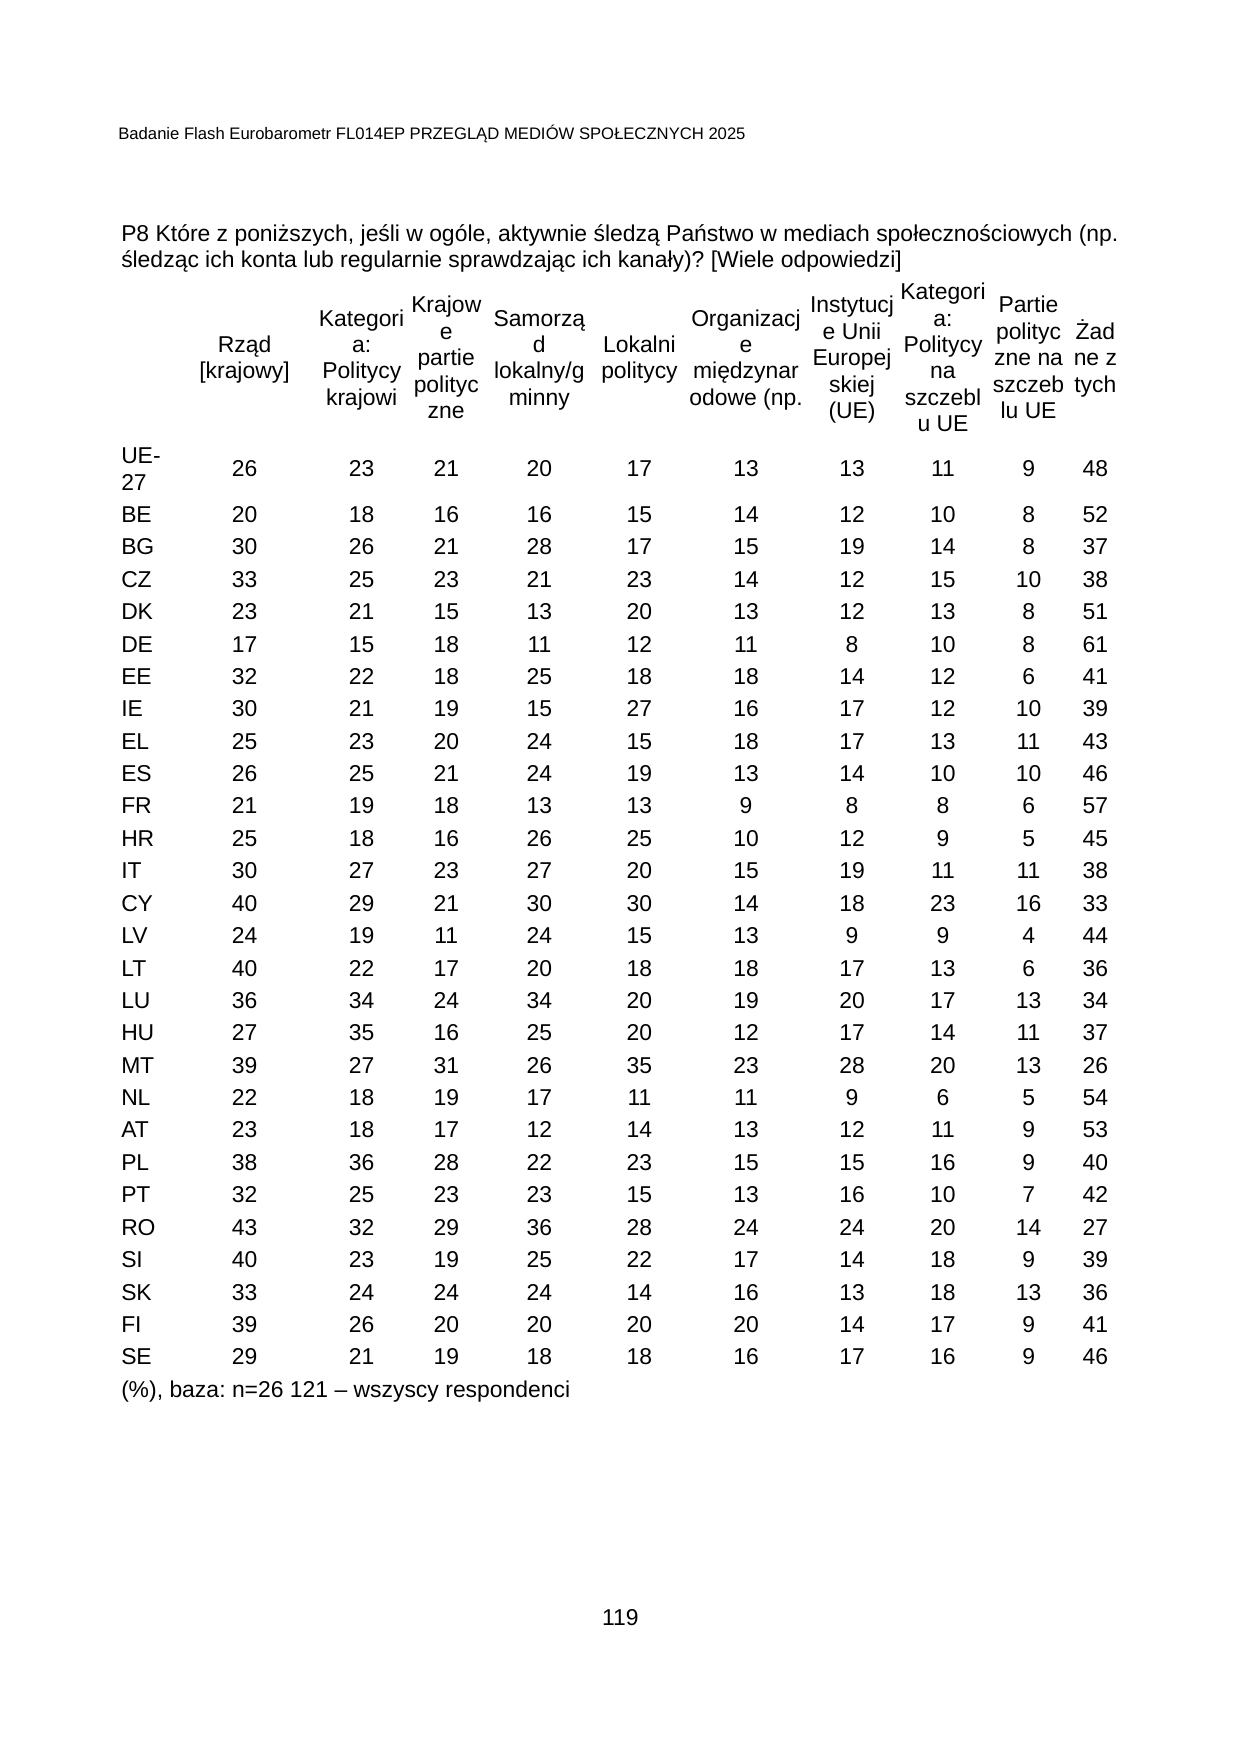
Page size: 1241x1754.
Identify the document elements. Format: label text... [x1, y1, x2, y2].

table_cell 22 [173, 1081, 316, 1113]
table_cell 10 [989, 563, 1068, 595]
table_cell 9 [989, 1114, 1068, 1146]
table_cell 23 [173, 595, 316, 627]
table_cell 13 [685, 1178, 807, 1211]
table_cell (%), baza: n=26 121 – wszyscy respondenci [118, 1373, 1122, 1405]
table_cell 16 [897, 1340, 988, 1373]
table_cell 10 [897, 498, 988, 530]
table_cell 18 [897, 1243, 988, 1275]
table_cell 42 [1068, 1178, 1122, 1211]
table_cell 9 [807, 1081, 897, 1113]
table_cell 20 [173, 498, 316, 530]
table_cell 8 [897, 790, 988, 822]
table_cell UE-27 [118, 439, 173, 498]
table_cell 12 [807, 595, 897, 627]
table_cell 61 [1068, 628, 1122, 660]
table_cell 32 [173, 1178, 316, 1211]
table_cell SK [118, 1275, 173, 1308]
table_cell 12 [897, 660, 988, 692]
table_cell 23 [316, 725, 407, 757]
table_cell 11 [897, 439, 988, 498]
table_cell 20 [485, 1308, 593, 1340]
table_cell 18 [485, 1340, 593, 1373]
table_cell 6 [989, 951, 1068, 984]
table_cell BE [118, 498, 173, 530]
table_cell 20 [485, 439, 593, 498]
table_cell 11 [407, 919, 485, 951]
table_cell 10 [989, 692, 1068, 725]
table_cell 17 [807, 1340, 897, 1373]
table_cell 46 [1068, 757, 1122, 789]
table_cell 24 [407, 984, 485, 1016]
table_cell 28 [407, 1146, 485, 1178]
table_cell 6 [989, 790, 1068, 822]
table_cell Lokalni politycy [594, 275, 685, 439]
table_cell 16 [407, 498, 485, 530]
table_cell 26 [485, 1049, 593, 1081]
table_cell 27 [316, 854, 407, 887]
table_cell 9 [989, 1243, 1068, 1275]
table_cell Organizacje międzynarodowe (np. [685, 275, 807, 439]
table_cell 22 [485, 1146, 593, 1178]
table_cell 38 [1068, 563, 1122, 595]
table_cell 22 [316, 660, 407, 692]
table_cell 46 [1068, 1340, 1122, 1373]
table_cell 14 [897, 530, 988, 563]
table_cell 25 [173, 725, 316, 757]
table_cell 15 [316, 628, 407, 660]
table_cell 19 [807, 530, 897, 563]
table_cell 29 [407, 1211, 485, 1243]
table_cell [118, 275, 173, 439]
table_cell 18 [594, 660, 685, 692]
table_cell 25 [485, 1016, 593, 1049]
table_cell 18 [685, 725, 807, 757]
table_cell 26 [316, 530, 407, 563]
table_cell 15 [897, 563, 988, 595]
table_cell 13 [897, 595, 988, 627]
table_cell 12 [594, 628, 685, 660]
table_cell 16 [485, 498, 593, 530]
table_cell 22 [316, 951, 407, 984]
table_cell 17 [807, 1016, 897, 1049]
table_cell 21 [485, 563, 593, 595]
table_cell 8 [807, 628, 897, 660]
table_cell 20 [407, 1308, 485, 1340]
table_cell 15 [594, 725, 685, 757]
table_cell 11 [989, 1016, 1068, 1049]
table_cell EL [118, 725, 173, 757]
table_cell 48 [1068, 439, 1122, 498]
table_cell 21 [407, 439, 485, 498]
table_cell 11 [989, 725, 1068, 757]
table_cell 20 [897, 1211, 988, 1243]
table_cell 9 [807, 919, 897, 951]
table_cell 11 [897, 1114, 988, 1146]
table_cell 15 [594, 498, 685, 530]
table_cell 33 [173, 1275, 316, 1308]
table_cell 24 [485, 919, 593, 951]
table_cell 11 [685, 628, 807, 660]
table_cell 24 [316, 1275, 407, 1308]
table_cell 39 [173, 1308, 316, 1340]
table_cell 4 [989, 919, 1068, 951]
table_cell EE [118, 660, 173, 692]
table_cell 20 [897, 1049, 988, 1081]
table_cell 17 [685, 1243, 807, 1275]
table_cell 14 [685, 887, 807, 919]
table_cell Kategoria: Politycy krajowi [316, 275, 407, 439]
table_cell 18 [594, 1340, 685, 1373]
table_cell 17 [807, 951, 897, 984]
table_cell 36 [485, 1211, 593, 1243]
table_cell 25 [485, 1243, 593, 1275]
table_cell 18 [316, 1081, 407, 1113]
table_cell 30 [485, 887, 593, 919]
table_cell 28 [485, 530, 593, 563]
table_cell 53 [1068, 1114, 1122, 1146]
table_cell 28 [594, 1211, 685, 1243]
table_cell 23 [407, 854, 485, 887]
table_cell 9 [989, 1146, 1068, 1178]
table_cell 15 [685, 1146, 807, 1178]
table_cell 24 [485, 757, 593, 789]
table_cell 15 [407, 595, 485, 627]
table_cell 20 [807, 984, 897, 1016]
table_cell 26 [173, 439, 316, 498]
table_cell 30 [173, 692, 316, 725]
table_cell 13 [897, 725, 988, 757]
table_cell 24 [407, 1275, 485, 1308]
table_cell 40 [173, 1243, 316, 1275]
table_cell FI [118, 1308, 173, 1340]
table_cell 10 [989, 757, 1068, 789]
table_cell 23 [594, 1146, 685, 1178]
table_cell 52 [1068, 498, 1122, 530]
table_cell 41 [1068, 1308, 1122, 1340]
table_cell 12 [807, 563, 897, 595]
table_cell 13 [685, 757, 807, 789]
table_cell 8 [989, 530, 1068, 563]
table_cell 16 [807, 1178, 897, 1211]
table_cell 15 [807, 1146, 897, 1178]
table_header P8 Które z poniższych, jeśli w ogóle, aktywnie śledzą Państwo w mediach społecznościowych (np. śledząc ich konta lub regularnie sprawdzając ich kanały)? [Wiele odpowiedzi] [118, 217, 1122, 275]
table_cell 6 [989, 660, 1068, 692]
table_cell 16 [897, 1146, 988, 1178]
table_cell 19 [407, 1243, 485, 1275]
table_cell 8 [989, 595, 1068, 627]
table_cell 13 [485, 595, 593, 627]
table_cell 23 [173, 1114, 316, 1146]
table_cell 17 [807, 692, 897, 725]
table_cell 25 [594, 822, 685, 854]
table_cell IE [118, 692, 173, 725]
table_cell 9 [989, 1340, 1068, 1373]
table_cell 18 [316, 1114, 407, 1146]
table_cell Instytucje Unii Europejskiej (UE) [807, 275, 897, 439]
table_cell 18 [685, 951, 807, 984]
table_cell 18 [316, 498, 407, 530]
table_cell 19 [685, 984, 807, 1016]
table_cell 35 [594, 1049, 685, 1081]
table_cell 18 [594, 951, 685, 984]
table_cell 19 [316, 919, 407, 951]
table_cell 19 [316, 790, 407, 822]
table_cell 18 [807, 887, 897, 919]
table_cell 22 [594, 1243, 685, 1275]
table_cell 40 [173, 887, 316, 919]
table_cell 41 [1068, 660, 1122, 692]
table_cell 8 [989, 498, 1068, 530]
table_cell 18 [897, 1275, 988, 1308]
table_cell 38 [173, 1146, 316, 1178]
table_cell 39 [1068, 1243, 1122, 1275]
table_cell CZ [118, 563, 173, 595]
table_cell HU [118, 1016, 173, 1049]
table_cell 57 [1068, 790, 1122, 822]
table_cell 40 [173, 951, 316, 984]
table_cell 29 [173, 1340, 316, 1373]
table_cell BG [118, 530, 173, 563]
table_cell 38 [1068, 854, 1122, 887]
table_cell FR [118, 790, 173, 822]
table_cell 13 [989, 1275, 1068, 1308]
table_cell 24 [685, 1211, 807, 1243]
table_cell 23 [594, 563, 685, 595]
table_cell LV [118, 919, 173, 951]
table_cell 23 [316, 439, 407, 498]
table_cell 17 [173, 628, 316, 660]
table_cell 44 [1068, 919, 1122, 951]
table_cell 16 [989, 887, 1068, 919]
table_cell 21 [173, 790, 316, 822]
table_cell LT [118, 951, 173, 984]
table_cell 14 [807, 660, 897, 692]
table_cell 26 [485, 822, 593, 854]
table_cell 24 [807, 1211, 897, 1243]
table_cell 8 [807, 790, 897, 822]
table_cell 21 [407, 757, 485, 789]
table_cell 26 [316, 1308, 407, 1340]
table_cell 27 [316, 1049, 407, 1081]
table_cell 6 [897, 1081, 988, 1113]
table_cell 12 [485, 1114, 593, 1146]
table_cell DE [118, 628, 173, 660]
table_cell 24 [485, 1275, 593, 1308]
table_cell 25 [485, 660, 593, 692]
table_cell 30 [173, 854, 316, 887]
table_cell 19 [807, 854, 897, 887]
table_cell 12 [807, 1114, 897, 1146]
table_cell ES [118, 757, 173, 789]
table_cell 19 [407, 1340, 485, 1373]
table_cell 11 [685, 1081, 807, 1113]
table_cell 43 [173, 1211, 316, 1243]
table_cell 17 [897, 1308, 988, 1340]
table_cell Krajowe partie polityczne [407, 275, 485, 439]
table_cell 9 [685, 790, 807, 822]
table_cell 19 [407, 1081, 485, 1113]
table_cell 18 [316, 822, 407, 854]
table_cell Rząd [krajowy] [173, 275, 316, 439]
table_cell 31 [407, 1049, 485, 1081]
table_cell 23 [407, 563, 485, 595]
table_cell 23 [485, 1178, 593, 1211]
table_cell 15 [594, 1178, 685, 1211]
table_cell 20 [485, 951, 593, 984]
table_cell 14 [594, 1275, 685, 1308]
table_cell 20 [407, 725, 485, 757]
table_cell CY [118, 887, 173, 919]
table_cell 20 [685, 1308, 807, 1340]
table_cell 26 [1068, 1049, 1122, 1081]
table_cell 12 [807, 822, 897, 854]
table_cell 15 [685, 530, 807, 563]
table_cell 33 [173, 563, 316, 595]
table_cell 13 [485, 790, 593, 822]
table_cell Żadne z tych [1068, 275, 1122, 439]
table_cell 36 [1068, 951, 1122, 984]
table_cell 17 [407, 1114, 485, 1146]
table_cell 13 [897, 951, 988, 984]
table_cell 14 [807, 1243, 897, 1275]
table_cell 19 [407, 692, 485, 725]
table_cell 36 [316, 1146, 407, 1178]
table_cell 33 [1068, 887, 1122, 919]
table_cell 27 [485, 854, 593, 887]
table_cell 9 [897, 822, 988, 854]
table_cell 27 [173, 1016, 316, 1049]
table_cell 23 [407, 1178, 485, 1211]
table_cell 12 [685, 1016, 807, 1049]
table_cell Kategoria: Politycy na szczeblu UE [897, 275, 988, 439]
table_cell 12 [807, 498, 897, 530]
table_cell 37 [1068, 530, 1122, 563]
table_cell 16 [685, 1340, 807, 1373]
table_cell DK [118, 595, 173, 627]
table_cell 13 [685, 1114, 807, 1146]
table_cell 54 [1068, 1081, 1122, 1113]
table_cell 20 [594, 984, 685, 1016]
table_cell 20 [594, 595, 685, 627]
table_cell 39 [1068, 692, 1122, 725]
table_cell 10 [685, 822, 807, 854]
table_cell 25 [316, 1178, 407, 1211]
table_cell 36 [1068, 1275, 1122, 1308]
table_cell 20 [594, 854, 685, 887]
table_cell 13 [685, 595, 807, 627]
table_cell 40 [1068, 1146, 1122, 1178]
table_cell 32 [316, 1211, 407, 1243]
table_cell 27 [1068, 1211, 1122, 1243]
table_cell HR [118, 822, 173, 854]
table_cell 26 [173, 757, 316, 789]
table_cell 14 [807, 757, 897, 789]
table_cell 30 [173, 530, 316, 563]
table_cell 14 [685, 563, 807, 595]
table_cell 10 [897, 628, 988, 660]
table_cell 18 [407, 628, 485, 660]
table_cell 21 [407, 887, 485, 919]
table_cell 24 [485, 725, 593, 757]
table_cell 18 [685, 660, 807, 692]
table_cell 29 [316, 887, 407, 919]
table_cell 39 [173, 1049, 316, 1081]
table_cell 23 [897, 887, 988, 919]
table_cell MT [118, 1049, 173, 1081]
table_cell 17 [594, 439, 685, 498]
table_cell 34 [316, 984, 407, 1016]
table_cell 14 [989, 1211, 1068, 1243]
table_cell 25 [316, 757, 407, 789]
table_cell NL [118, 1081, 173, 1113]
table_cell 11 [989, 854, 1068, 887]
table_cell 23 [316, 1243, 407, 1275]
table_cell 25 [316, 563, 407, 595]
table_cell 20 [594, 1016, 685, 1049]
table_cell 9 [897, 919, 988, 951]
table_cell 11 [897, 854, 988, 887]
table_cell 45 [1068, 822, 1122, 854]
table_cell 5 [989, 822, 1068, 854]
table_cell 13 [989, 1049, 1068, 1081]
table_cell 34 [1068, 984, 1122, 1016]
table_cell 18 [407, 660, 485, 692]
table_cell 17 [594, 530, 685, 563]
table_cell RO [118, 1211, 173, 1243]
table_cell 13 [989, 984, 1068, 1016]
table_cell 36 [173, 984, 316, 1016]
table_cell 30 [594, 887, 685, 919]
table_cell 13 [594, 790, 685, 822]
table_cell 27 [594, 692, 685, 725]
table_cell 14 [594, 1114, 685, 1146]
table_cell 15 [485, 692, 593, 725]
table_cell 19 [594, 757, 685, 789]
table_cell 11 [485, 628, 593, 660]
table_cell 43 [1068, 725, 1122, 757]
table_cell 16 [685, 692, 807, 725]
table_cell 34 [485, 984, 593, 1016]
table_cell 9 [989, 1308, 1068, 1340]
table_cell 10 [897, 1178, 988, 1211]
table_cell 14 [897, 1016, 988, 1049]
table_cell 35 [316, 1016, 407, 1049]
table_cell 24 [173, 919, 316, 951]
table_cell 13 [807, 1275, 897, 1308]
table_cell 37 [1068, 1016, 1122, 1049]
table_cell 15 [594, 919, 685, 951]
table_cell 16 [685, 1275, 807, 1308]
table_cell 21 [316, 692, 407, 725]
table_cell 51 [1068, 595, 1122, 627]
table_cell 16 [407, 822, 485, 854]
table_cell 23 [685, 1049, 807, 1081]
table_cell PT [118, 1178, 173, 1211]
table_cell 17 [407, 951, 485, 984]
table_cell 21 [316, 1340, 407, 1373]
table_cell 9 [989, 439, 1068, 498]
table_cell LU [118, 984, 173, 1016]
table_cell 25 [173, 822, 316, 854]
table_cell 11 [594, 1081, 685, 1113]
table_cell SE [118, 1340, 173, 1373]
table_cell 12 [897, 692, 988, 725]
table_cell SI [118, 1243, 173, 1275]
table_cell 17 [897, 984, 988, 1016]
table_cell 28 [807, 1049, 897, 1081]
table_cell 18 [407, 790, 485, 822]
table_cell 5 [989, 1081, 1068, 1113]
table_cell IT [118, 854, 173, 887]
table_cell 17 [485, 1081, 593, 1113]
table_cell Partie polityczne na szczeblu UE [989, 275, 1068, 439]
table_cell 15 [685, 854, 807, 887]
table_cell 14 [685, 498, 807, 530]
table_cell Samorząd lokalny/gminny [485, 275, 593, 439]
table_cell 17 [807, 725, 897, 757]
table_cell 16 [407, 1016, 485, 1049]
table_cell 7 [989, 1178, 1068, 1211]
table_cell AT [118, 1114, 173, 1146]
table_cell 13 [685, 439, 807, 498]
table_cell 21 [407, 530, 485, 563]
table_cell 32 [173, 660, 316, 692]
table_cell PL [118, 1146, 173, 1178]
table_cell 14 [807, 1308, 897, 1340]
table_cell 8 [989, 628, 1068, 660]
table_cell 10 [897, 757, 988, 789]
table_cell 20 [594, 1308, 685, 1340]
table_cell 13 [685, 919, 807, 951]
table_cell 21 [316, 595, 407, 627]
table_cell 13 [807, 439, 897, 498]
